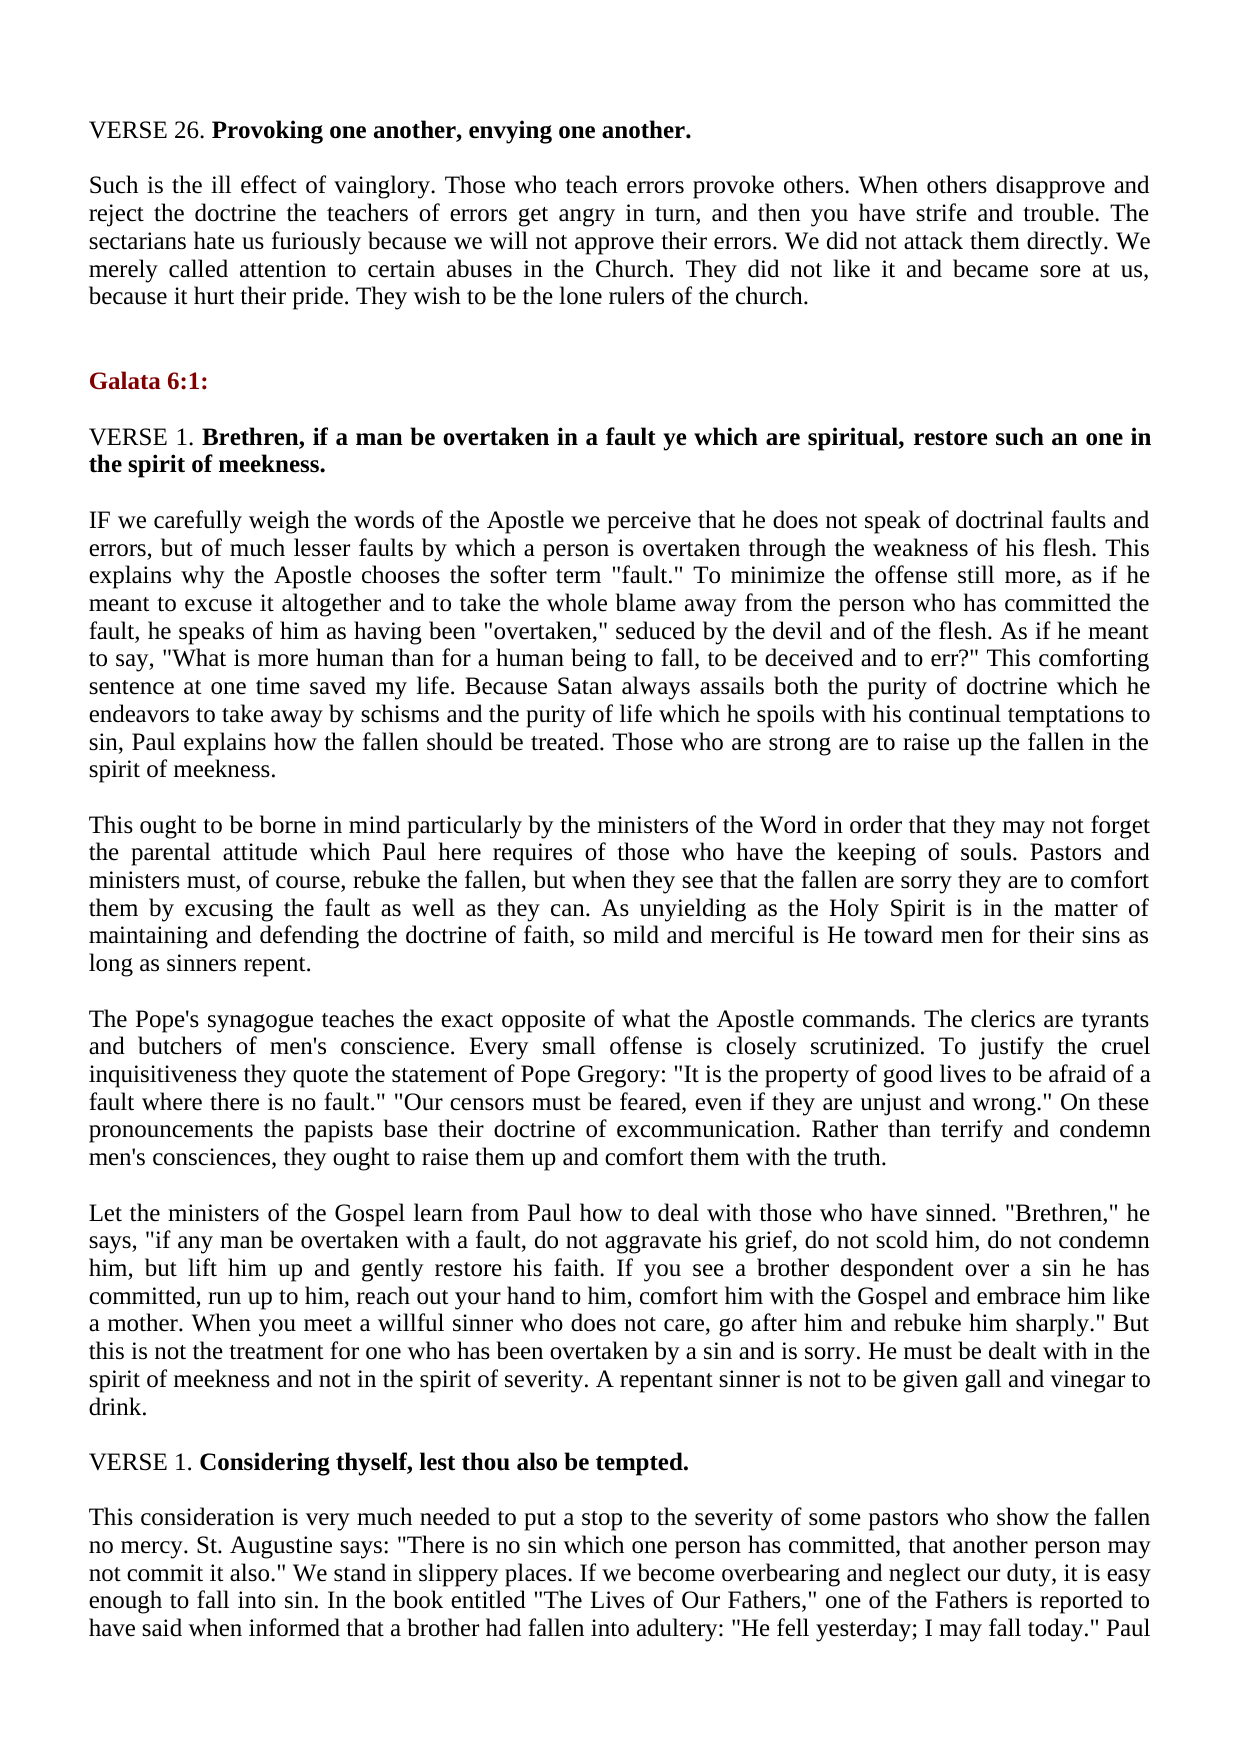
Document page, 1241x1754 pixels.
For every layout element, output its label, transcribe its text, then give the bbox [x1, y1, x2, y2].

text VERSE 1. Brethren, if a man be overtaken in a fault ye which are spiritual, restore such an one in the spirit of meekness. IF we carefully weigh the words of the Apostle we perceive that he does not speak of doctrinal faults and errors, but of much lesser faults by which a person is overtaken through the weakness of his flesh. This explains why the Apostle chooses the softer term "fault." To minimize the offense still more, as if he meant to excuse it altogether and to take the whole blame away from the person who has committed the fault, he speaks of him as having been "overtaken," seduced by the devil and of the flesh. As if he meant to say, "What is more human than for a human being to fall, to be deceived and to err?" This comforting sentence at one time saved my life. Because Satan always assails both the purity of doctrine which he endeavors to take away by schisms and the purity of life which he spoils with his continual temptations to sin, Paul explains how the fallen should be treated. Those who are strong are to raise up the fallen in the spirit of meekness. This ought to be borne in mind particularly by the ministers of the Word in order that they may not forget the parental attitude which Paul here requires of those who have the keeping of souls. Pastors and ministers must, of course, rebuke the fallen, but when they see that the fallen are sorry they are to comfort them by excusing the fault as well as they can. As unyielding as the Holy Spirit is in the matter of maintaining and defending the doctrine of faith, so mild and merciful is He toward men for their sins as long as sinners repent. The Pope's synagogue teaches the exact opposite of what the Apostle commands. The clerics are tyrants and butchers of men's conscience. Every small offense is closely scrutinized. To justify the cruel inquisitiveness they quote the statement of Pope Gregory: "It is the property of good lives to be afraid of a fault where there is no fault." "Our censors must be feared, even if they are unjust and wrong." On these pronouncements the papists base their doctrine of excommunication. Rather than terrify and condemn men's consciences, they ought to raise them up and comfort them with the truth. Let the ministers of the Gospel learn from Paul how to deal with those who have sinned. "Brethren," he says, "if any man be overtaken with a fault, do not aggravate his grief, do not scold him, do not condemn him, but lift him up and gently restore his faith. If you see a brother despondent over a sin he has committed, run up to him, reach out your hand to him, comfort him with the Gospel and embrace him like a mother. When you meet a willful sinner who does not care, go after him and rebuke him sharply." But this is not the treatment for one who has been overtaken by a sin and is sorry. He must be dealt with in the spirit of meekness and not in the spirit of severity. A repentant sinner is not to be given gall and vinegar to drink. VERSE 1. Considering thyself, lest thou also be tempted. This consideration is very much needed to put a stop to the severity of some pastors who show the fallen no mercy. St. Augustine says: "There is no sin which one person has committed, that another person may not commit it also." We stand in slippery places. If we become overbearing and neglect our duty, it is easy enough to fall into sin. In the book entitled "The Lives of Our Fathers," one of the Fathers is reported to have said when informed that a brother had fallen into adultery: "He fell yesterday; I may fall today." Paul [88, 423, 1152, 1642]
text Galata 6:1: [88, 367, 1152, 395]
text VERSE 26. Provoking one another, envying one another. Such is the ill effect of vainglory. Those who teach errors provoke others. When others disapprove and reject the doctrine the teachers of errors get angry in turn, and then you have strife and trouble. The sectarians hate us furiously because we will not approve their errors. We did not attack them directly. We merely called attention to certain abuses in the Church. They did not like it and became sore at us, because it hurt their pride. They wish to be the lone rulers of the church. [88, 88, 1152, 338]
